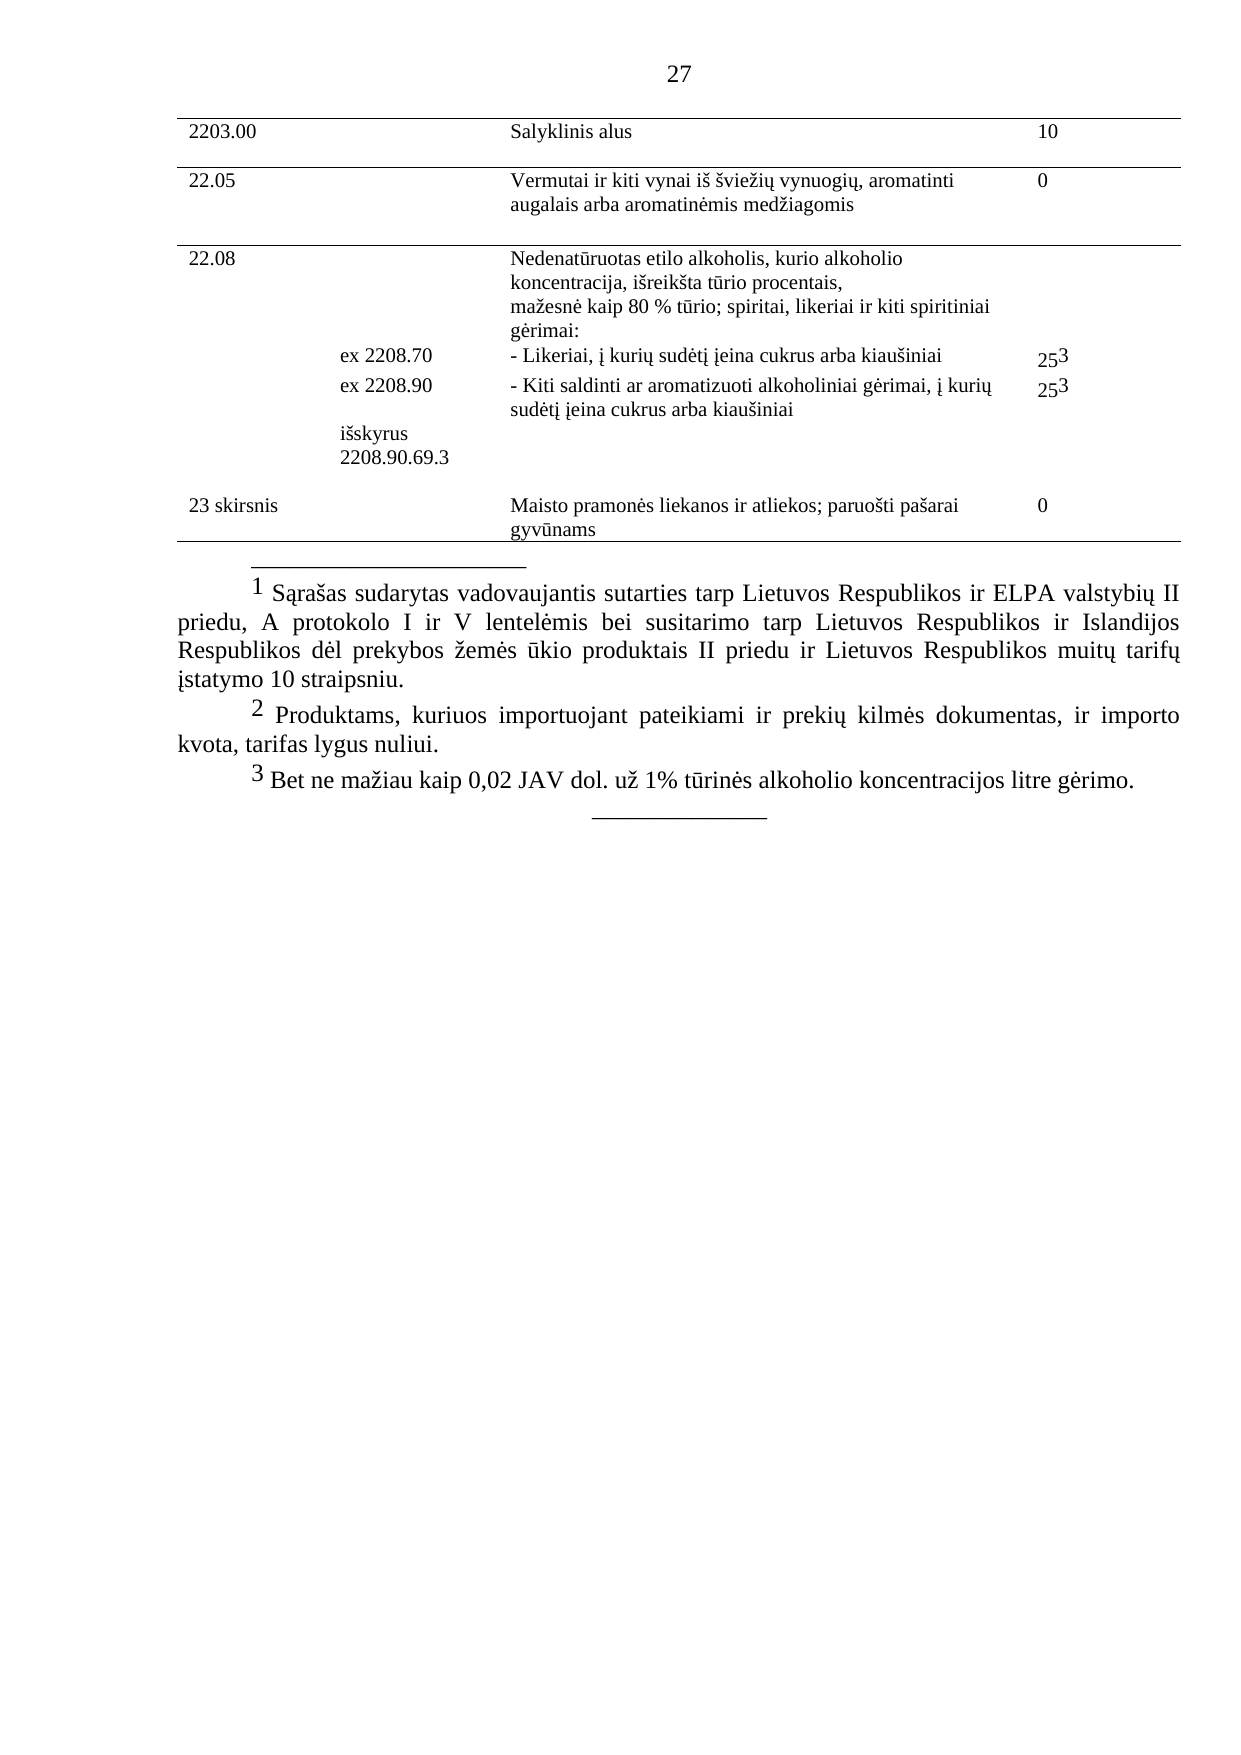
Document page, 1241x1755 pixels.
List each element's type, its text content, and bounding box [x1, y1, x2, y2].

table_cell išskyrus [329, 421, 499, 445]
table_cell [499, 469, 1026, 493]
table_cell [499, 421, 1026, 445]
table_cell [329, 294, 499, 342]
table_cell 23 skirsnis [177, 493, 328, 541]
text 3 Bet ne mažiau kaip 0,02 JAV dol. už 1% tūrinės alkoholio koncentracijos litre gėrimo. [177, 758, 1181, 793]
table_cell - Likeriai, į kurių sudėtį įeina cukrus arba kiaušiniai [499, 343, 1026, 372]
table_cell [499, 143, 1026, 167]
table_cell [177, 469, 328, 493]
table_cell 253 [1026, 373, 1181, 421]
table_cell [499, 216, 1026, 245]
table_cell [329, 216, 499, 245]
table_cell Vermutai ir kiti vynai iš šviežių vynuogių, aromatinti augalais arba aromatinėmis medžiagomis [499, 168, 1026, 216]
table_cell [1026, 246, 1181, 294]
table_cell [329, 119, 499, 143]
table_cell 253 [1026, 343, 1181, 372]
table_cell - Kiti saldinti ar aromatizuoti alkoholiniai gėrimai, į kurių sudėtį įeina cukrus arba kiaušiniai [499, 373, 1026, 421]
table_cell mažesnė kaip 80 % tūrio; spiritai, likeriai ir kiti spiritiniai gėrimai: [499, 294, 1026, 342]
table_cell 0 [1026, 168, 1181, 216]
table_cell [1026, 445, 1181, 469]
table_cell 22.05 [177, 168, 328, 216]
table_cell [1026, 294, 1181, 342]
text ______________________ [177, 542, 1181, 571]
text 1 Sąrašas sudarytas vadovaujantis sutarties tarp Lietuvos Respublikos ir ELPA valstybių II priedu, A protokolo I ir V lentelėmis bei susitarimo tarp Lietuvos Respublikos ir Islandijos Respublikos dėl prekybos žemės ūkio produktais II priedu ir Lietuvos Respublikos muitų tarifų įstatymo 10 straipsniu. [177, 571, 1181, 693]
table_cell [177, 421, 328, 445]
table_cell Nedenatūruotas etilo alkoholis, kurio alkoholio koncentracija, išreikšta tūrio procentais, [499, 246, 1026, 294]
table_cell [177, 373, 328, 421]
table_cell 0 [1026, 493, 1181, 541]
table_cell [177, 294, 328, 342]
table_cell [329, 493, 499, 541]
table_cell [329, 143, 499, 167]
table_cell ex 2208.70 [329, 343, 499, 372]
table_cell Salyklinis alus [499, 119, 1026, 143]
text 2 Produktams, kuriuos importuojant pateikiami ir prekių kilmės dokumentas, ir importo kvota, tarifas lygus nuliui. [177, 693, 1181, 758]
table_cell [1026, 143, 1181, 167]
table_cell 2203.00 [177, 119, 328, 143]
table_cell [329, 469, 499, 493]
table_cell [177, 143, 328, 167]
table_cell [1026, 216, 1181, 245]
table_cell [329, 168, 499, 216]
table_cell [329, 246, 499, 294]
table_cell [499, 445, 1026, 469]
table_cell [177, 343, 328, 372]
table_cell [1026, 421, 1181, 445]
table_cell 22.08 [177, 246, 328, 294]
table_cell 10 [1026, 119, 1181, 143]
table_cell [177, 216, 328, 245]
table_cell [1026, 469, 1181, 493]
table_cell Maisto pramonės liekanos ir atliekos; paruošti pašarai gyvūnams [499, 493, 1026, 541]
table_cell 2208.90.69.3 [329, 445, 499, 469]
table_cell [177, 445, 328, 469]
text ______________ [177, 793, 1181, 822]
table_cell ex 2208.90 [329, 373, 499, 421]
